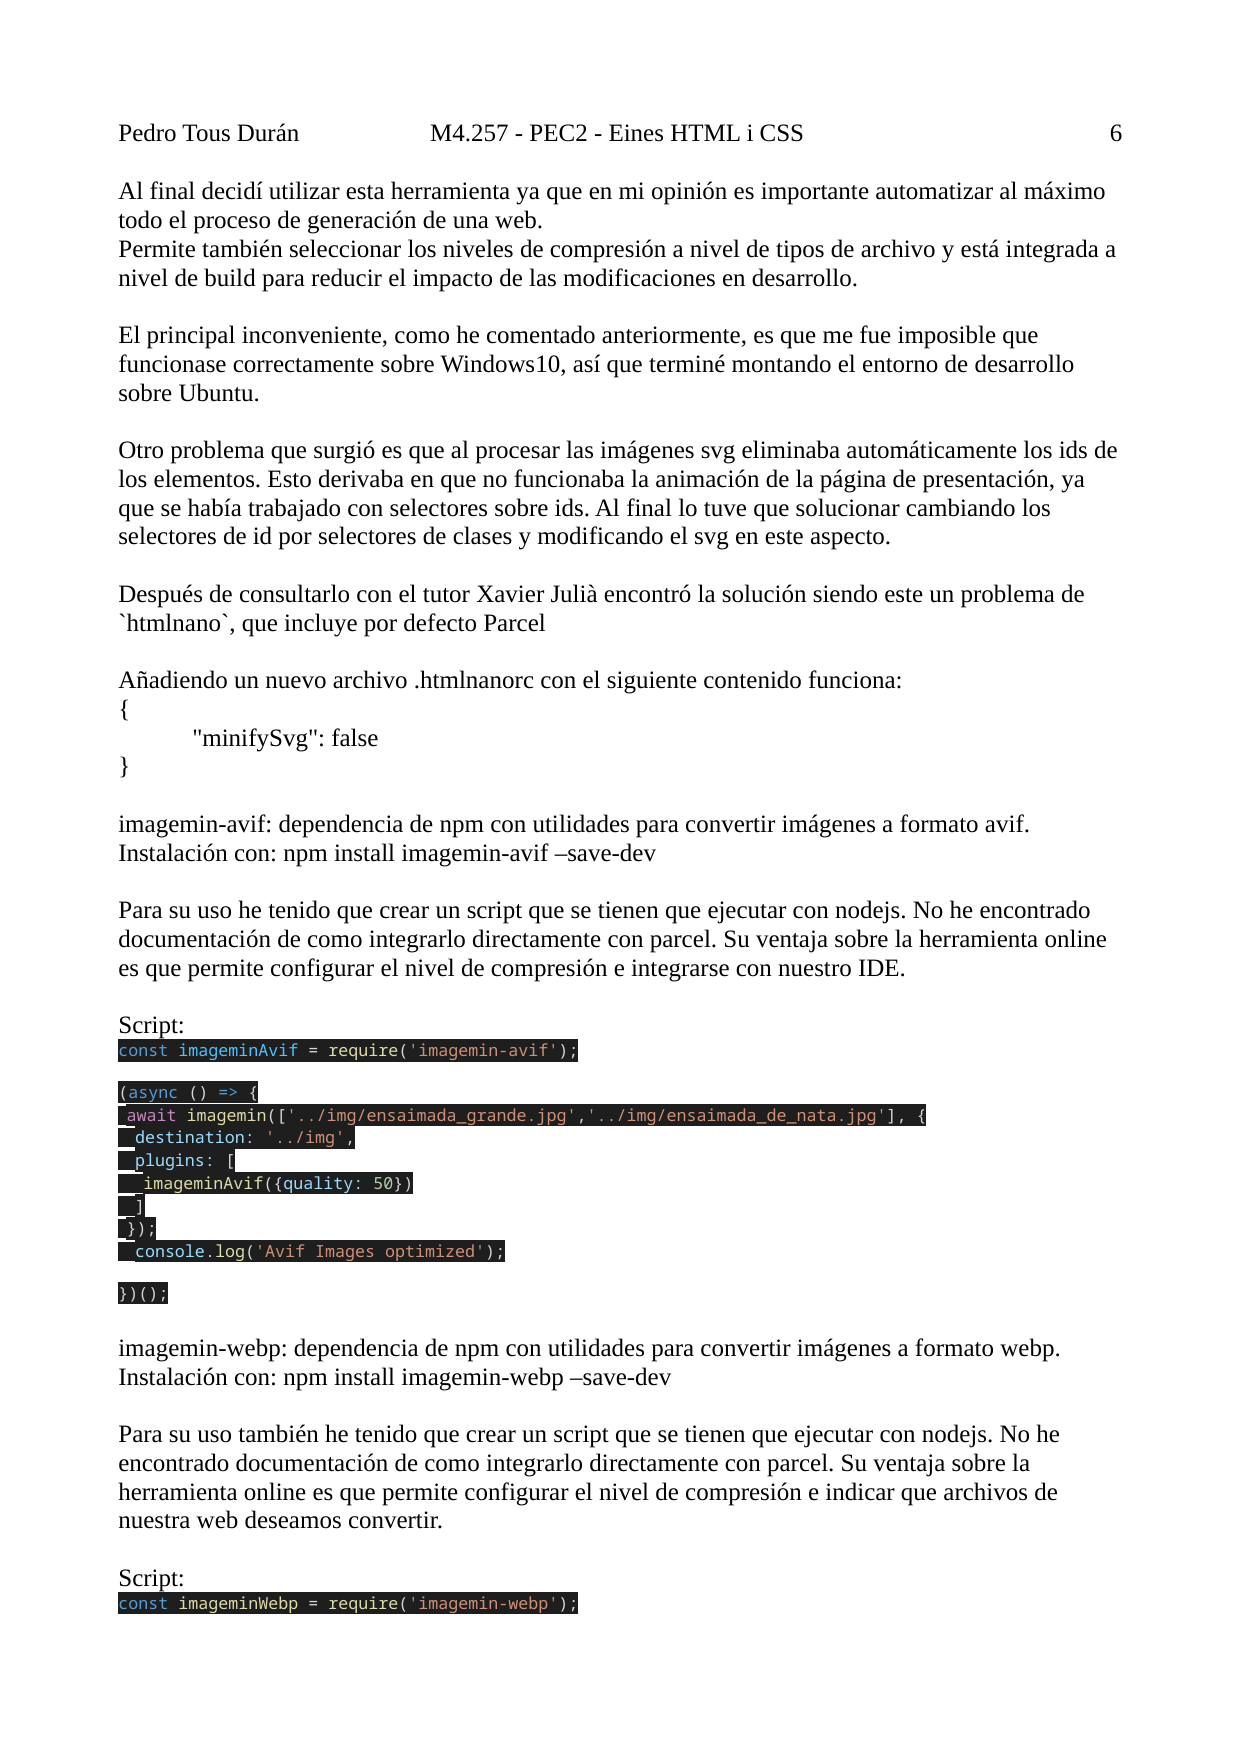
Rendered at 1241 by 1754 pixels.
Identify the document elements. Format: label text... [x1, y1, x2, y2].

text "minifySvg": false [118, 723, 1122, 751]
text console.log('Avif Images optimized'); [118, 1240, 1122, 1262]
text Para su uso también he tenido que crear un script que se tienen que ejecutar con nodejs. No he encontrado documentación de como integrarlo directamente con parcel. Su ventaja sobre la herramienta online es que permite configurar el nivel de compresión e indicar que archivos de nuestra web deseamos convertir. [118, 1419, 1122, 1534]
text El principal inconveniente, como he comentado anteriormente, es que me fue imposible que funcionase correctamente sobre Windows10, así que terminé montando el entorno de desarrollo sobre Ubuntu. [118, 320, 1122, 406]
text imagemin-webp: dependencia de npm con utilidades para convertir imágenes a formato webp. Instalación con: npm install imagemin-webp –save-dev [118, 1333, 1122, 1391]
text Para su uso he tenido que crear un script que se tienen que ejecutar con nodejs. No he encontrado documentación de como integrarlo directamente con parcel. Su ventaja sobre la herramienta online es que permite configurar el nivel de compresión e integrarse con nuestro IDE. [118, 895, 1122, 981]
text ] [118, 1194, 1122, 1217]
text } [118, 751, 1122, 780]
text }); [118, 1217, 1122, 1240]
text Permite también seleccionar los niveles de compresión a nivel de tipos de archivo y está integrada a nivel de build para reducir el impacto de las modificaciones en desarrollo. [118, 234, 1122, 291]
text plugins: [ [118, 1149, 1122, 1172]
text Al final decidí utilizar esta herramienta ya que en mi opinión es importante automatizar al máximo todo el proceso de generación de una web. [118, 176, 1122, 234]
text imageminAvif({quality: 50}) [118, 1172, 1122, 1194]
text Otro problema que surgió es que al procesar las imágenes svg eliminaba automáticamente los ids de los elementos. Esto derivaba en que no funcionaba la animación de la página de presentación, ya que se había trabajado con selectores sobre ids. Al final lo tuve que solucionar cambiando los selectores de id por selectores de clases y modificando el svg en este aspecto. [118, 435, 1122, 550]
text Script: [118, 1563, 1122, 1592]
text destination: '../img', [118, 1126, 1122, 1149]
text await imagemin(['../img/ensaimada_grande.jpg','../img/ensaimada_de_nata.jpg'], { [118, 1103, 1122, 1126]
text const imageminAvif = require('imagemin-avif'); [118, 1039, 1122, 1062]
text const imageminWebp = require('imagemin-webp'); [118, 1592, 1122, 1614]
text Añadiendo un nuevo archivo .htmlnanorc con el siguiente contenido funciona: [118, 665, 1122, 694]
text Script: [118, 1010, 1122, 1039]
text })(); [118, 1282, 1122, 1304]
text Después de consultarlo con el tutor Xavier Julià encontró la solución siendo este un problema de `htmlnano`, que incluye por defecto Parcel [118, 579, 1122, 636]
text { [118, 694, 1122, 723]
text (async () => { [118, 1081, 1122, 1103]
text imagemin-avif: dependencia de npm con utilidades para convertir imágenes a formato avif. Instalación con: npm install imagemin-avif –save-dev [118, 809, 1122, 866]
